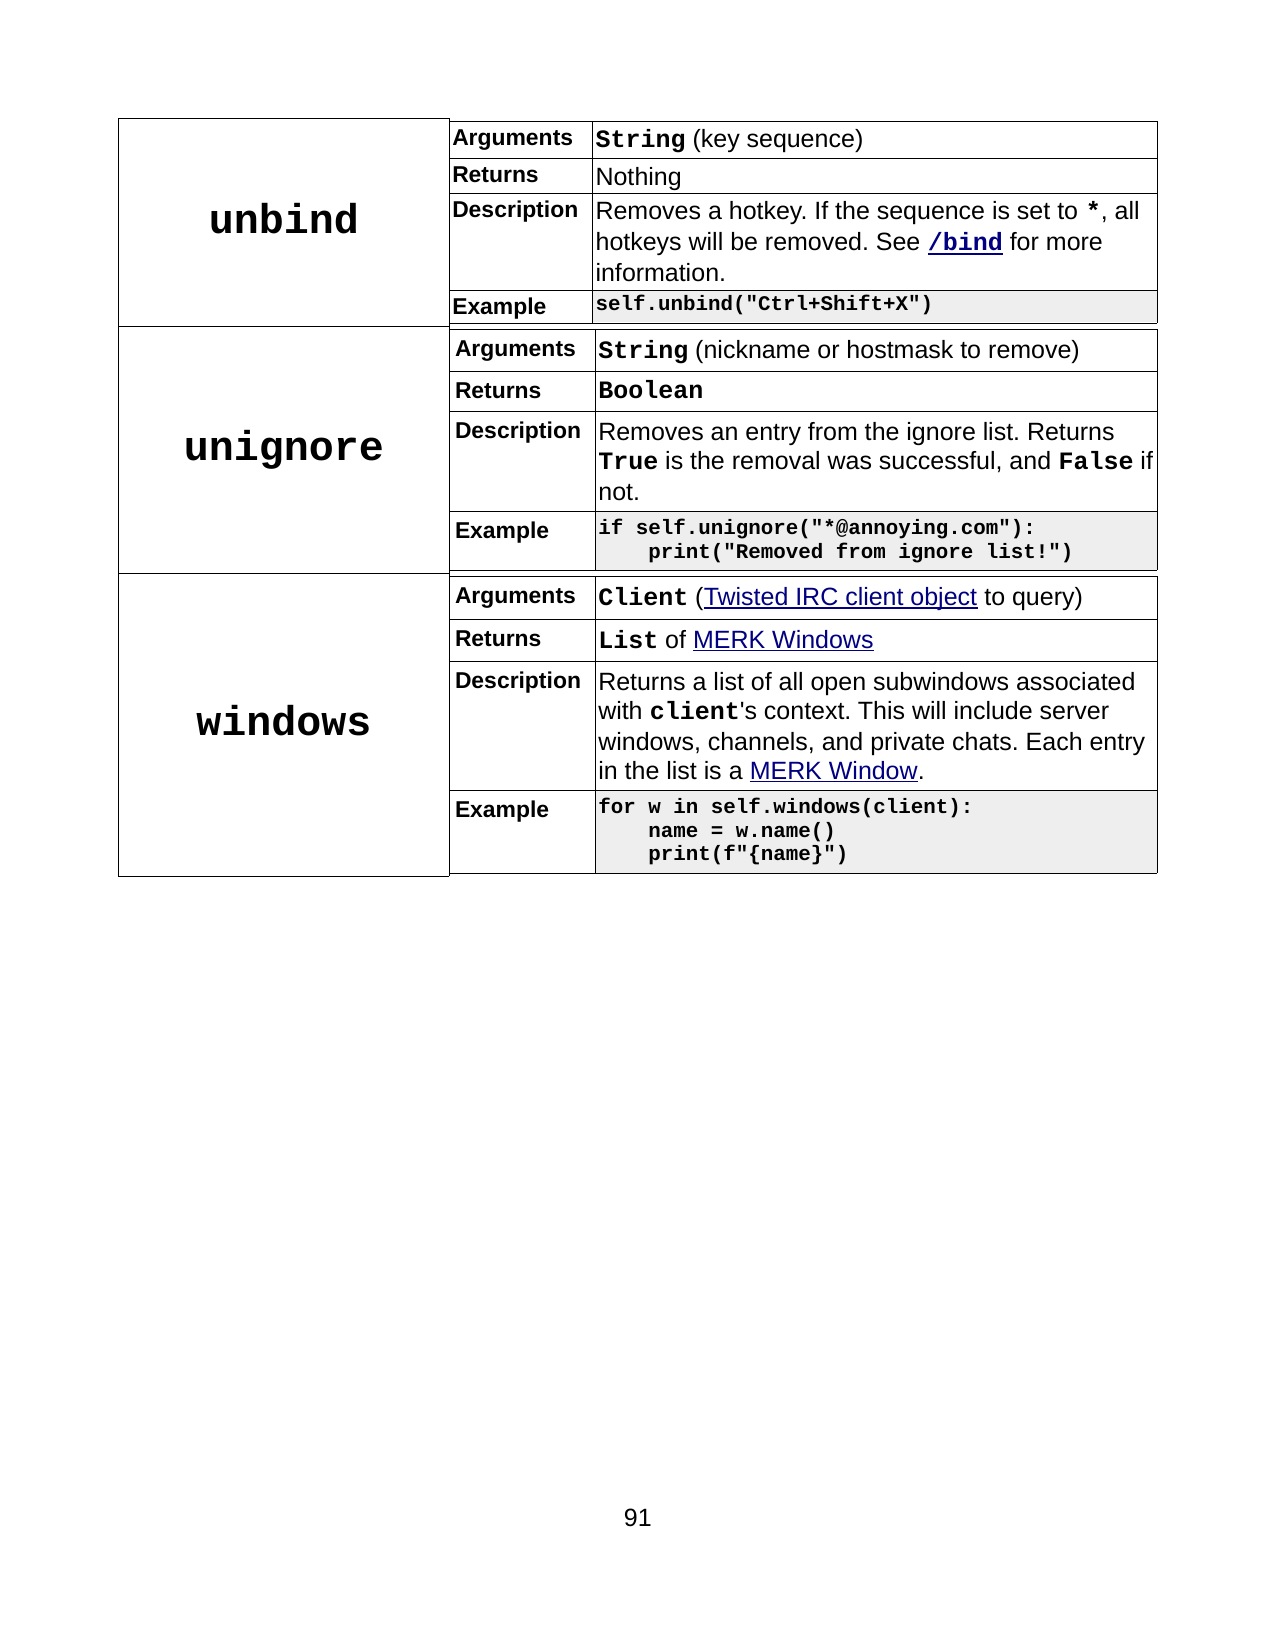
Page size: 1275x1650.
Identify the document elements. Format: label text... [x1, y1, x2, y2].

table_header String (nickname or hostmask to remove) [596, 330, 1157, 371]
table_header Arguments [450, 330, 595, 371]
table_cell Removes a hotkey. If the sequence is set to *, all hotkeys will be removed. See /bind for more information. [593, 194, 1157, 290]
table_cell unignore [119, 327, 449, 573]
table_cell Description [450, 412, 595, 511]
table_cell Nothing [593, 159, 1157, 193]
table_cell windows [119, 574, 449, 876]
table_cell Removes an entry from the ignore list. Returns True is the removal was successful, and False if not. [596, 412, 1157, 511]
table_cell Description [450, 194, 592, 290]
table_cell Example [450, 291, 592, 322]
table_cell List of MERK Windows [596, 620, 1157, 661]
table_cell for w in self.windows(client): name = w.name() print(f"{name}") [596, 791, 1157, 873]
table_cell Boolean [596, 372, 1157, 411]
table_cell Example [450, 512, 595, 570]
table_cell Returns a list of all open subwindows associated with client's context. This will include server windows, channels, and private chats. Each entry in the list is a MERK Window. [596, 662, 1157, 790]
table_cell Returns [450, 372, 595, 411]
table_cell Returns [450, 620, 595, 661]
table_cell Description [450, 662, 595, 790]
table_cell Returns [450, 159, 592, 193]
table_header Client (Twisted IRC client object to query) [596, 577, 1157, 619]
table_cell if self.unignore("*@annoying.com"): print("Removed from ignore list!") [596, 512, 1157, 570]
table_cell self.unbind("Ctrl+Shift+X") [593, 291, 1157, 322]
table_cell unbind [119, 119, 449, 326]
table_header Arguments [450, 577, 595, 619]
table_header String (key sequence) [593, 122, 1157, 158]
table_header Arguments [450, 122, 592, 158]
table_cell Example [450, 791, 595, 873]
